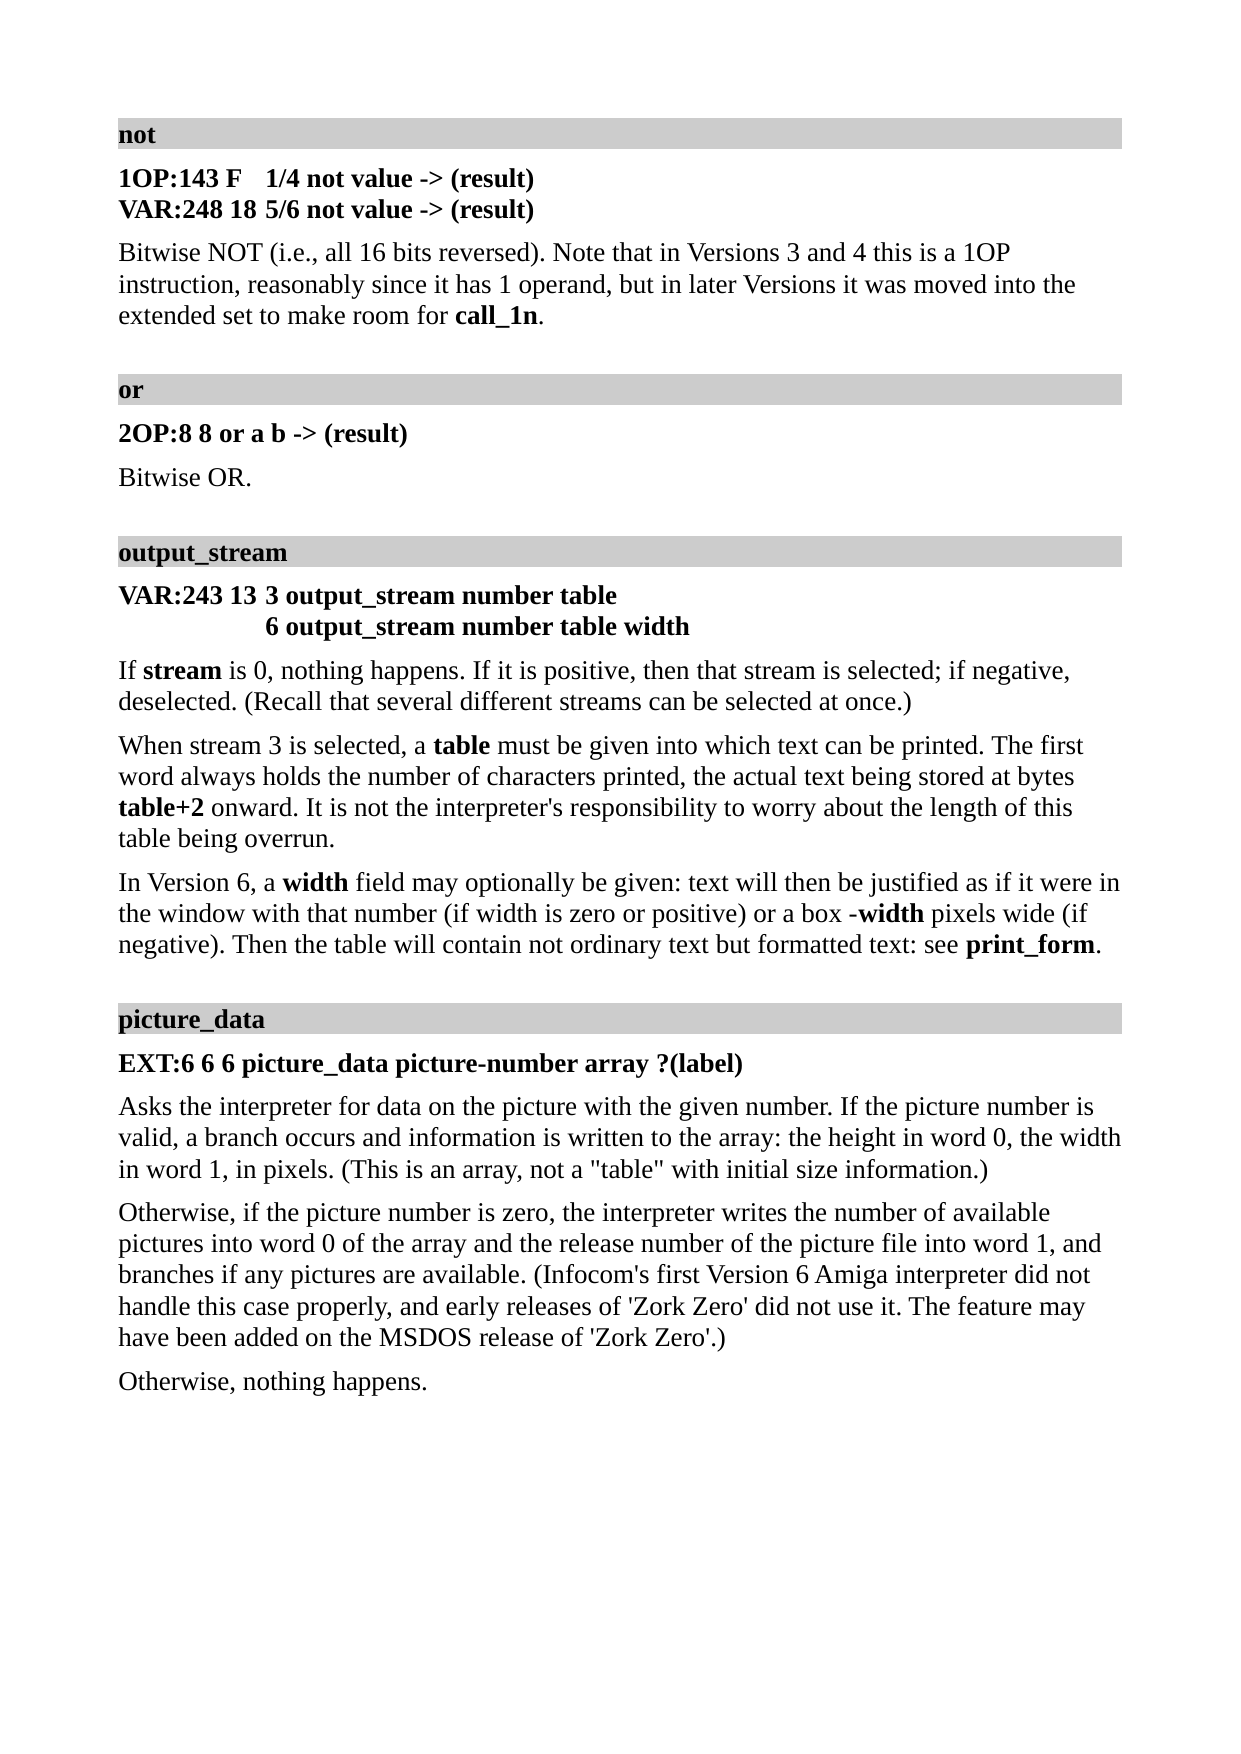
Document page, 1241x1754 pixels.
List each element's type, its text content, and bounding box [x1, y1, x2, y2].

text In Version 6, a width field may optionally be given: text will then be justified as if it were in the window with that number (if width is zero or positive) or a box -width pixels wide (if negative). Then the table will contain not ordinary text but formatted text: see print_form. [118, 866, 1122, 991]
text When stream 3 is selected, a table must be given into which text can be printed. The first word always holds the number of characters printed, the actual text being stored at bytes table+2 onward. It is not the interpreter's responsibility to worry about the length of this table being overrun. [118, 729, 1122, 853]
text Otherwise, nothing happens. [118, 1364, 1122, 1427]
text 1OP:143 F 1/4 not value -> (result) VAR:248 18 5/6 not value -> (result) [118, 162, 1122, 224]
text picture_data [118, 1003, 1122, 1034]
text Otherwise, if the picture number is zero, the interpreter writes the number of available pictures into word 0 of the array and the release number of the picture file into word 1, and branches if any pictures are available. (Infocom's first Version 6 Amiga interpreter did not handle this case properly, and early releases of 'Zork Zero' did not use it. The feature may have been added on the MSDOS release of 'Zork Zero'.) [118, 1196, 1122, 1352]
text not [118, 118, 1122, 149]
text Asks the interpreter for data on the picture with the given number. If the picture number is valid, a branch occurs and information is written to the array: the height in word 0, the width in word 1, in pixels. (This is an array, not a "table" with initial size information.) [118, 1090, 1122, 1184]
text Bitwise NOT (i.e., all 16 bits reversed). Note that in Versions 3 and 4 this is a 1OP instruction, reasonably since it has 1 operand, but in later Versions it was moved into the extended set to make room for call_1n. [118, 237, 1122, 361]
text VAR:243 13 3 output_stream number table 6 output_stream number table width [118, 579, 1122, 642]
text If stream is 0, nothing happens. If it is positive, then that stream is selected; if negative, deselected. (Recall that several different streams can be selected at once.) [118, 654, 1122, 716]
text 2OP:8 8 or a b -> (result) [118, 417, 1122, 448]
text output_stream [118, 536, 1122, 567]
text or [118, 374, 1122, 405]
text EXT:6 6 6 picture_data picture-number array ?(label) [118, 1047, 1122, 1078]
text Bitwise OR. [118, 461, 1122, 523]
